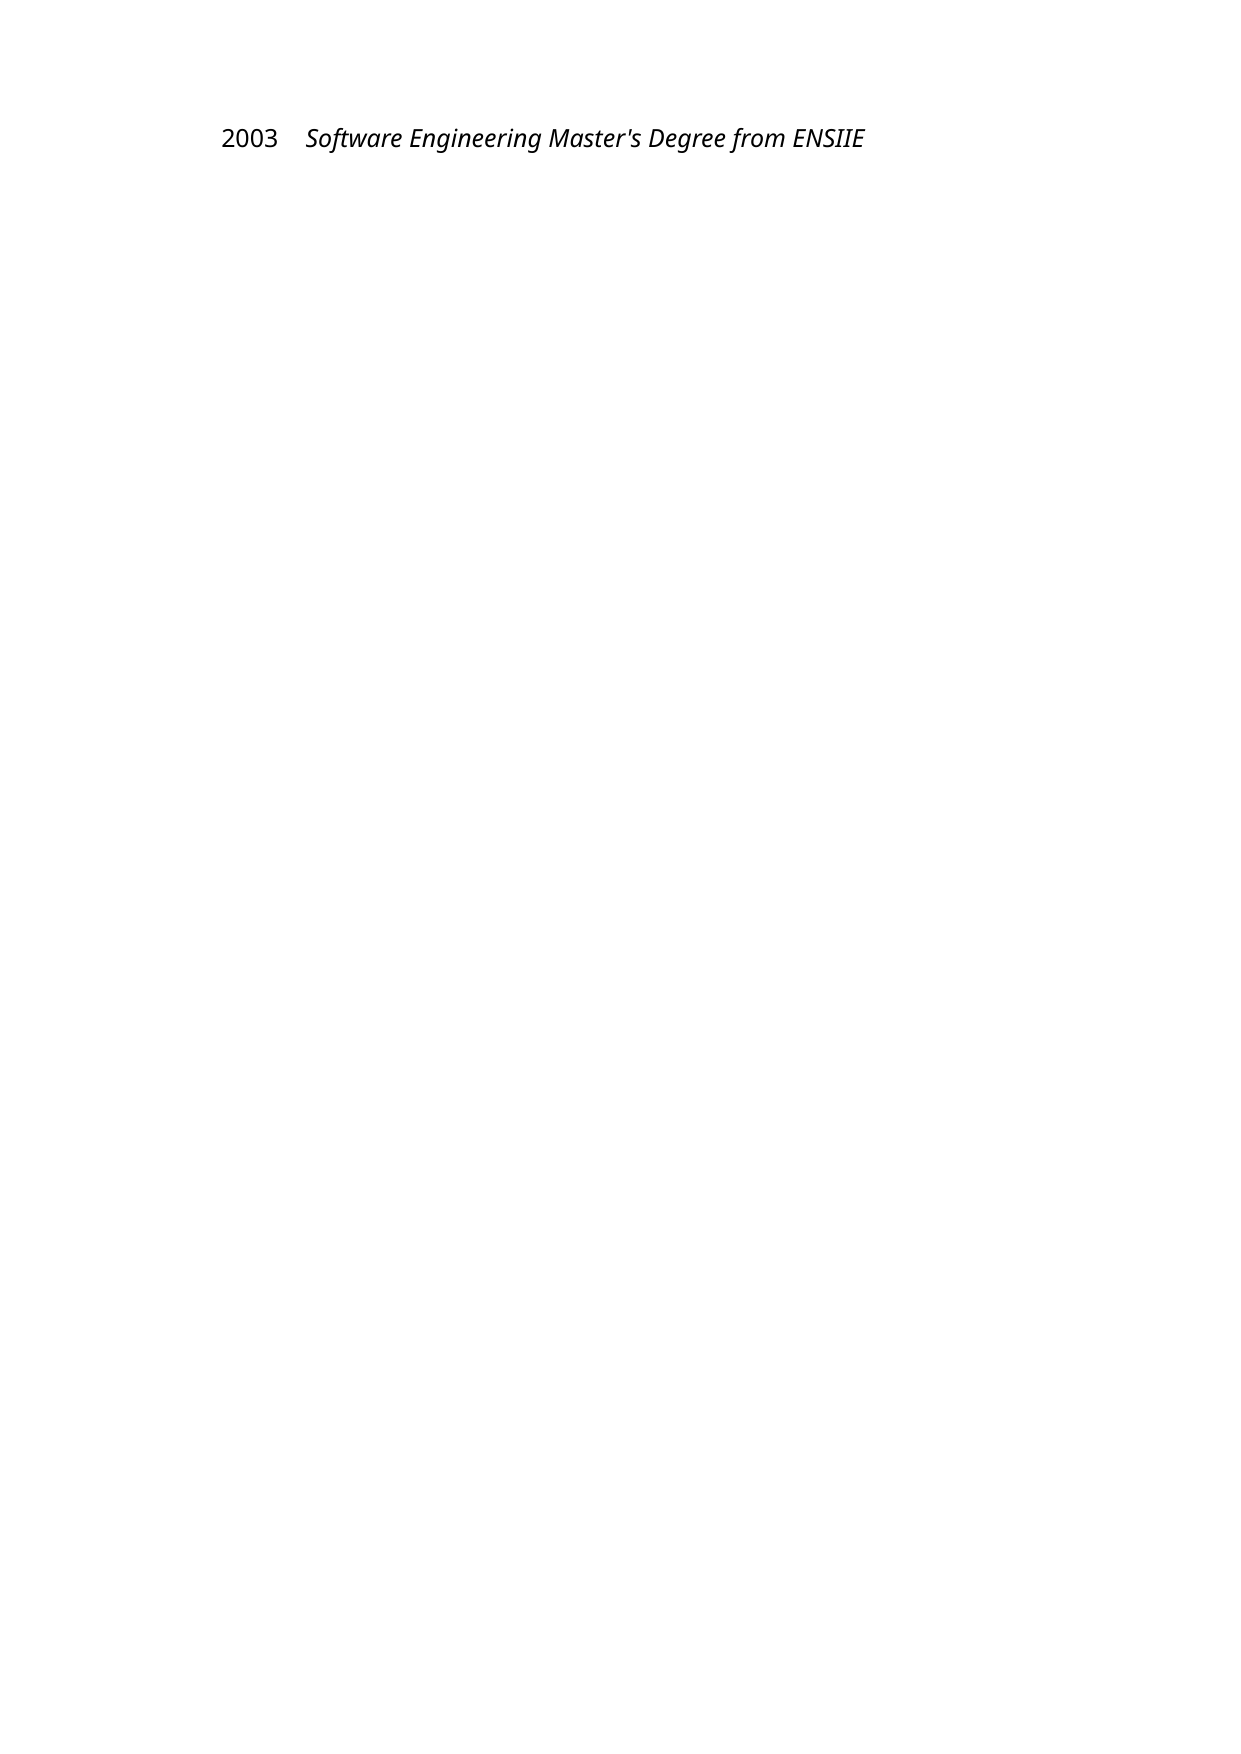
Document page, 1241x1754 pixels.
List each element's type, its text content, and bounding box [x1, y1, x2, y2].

table_cell 2003 [221, 118, 287, 155]
table_cell [287, 118, 305, 155]
table_cell Software Engineering Master's Degree from ENSIIE [305, 118, 1122, 155]
table_cell [118, 118, 221, 155]
